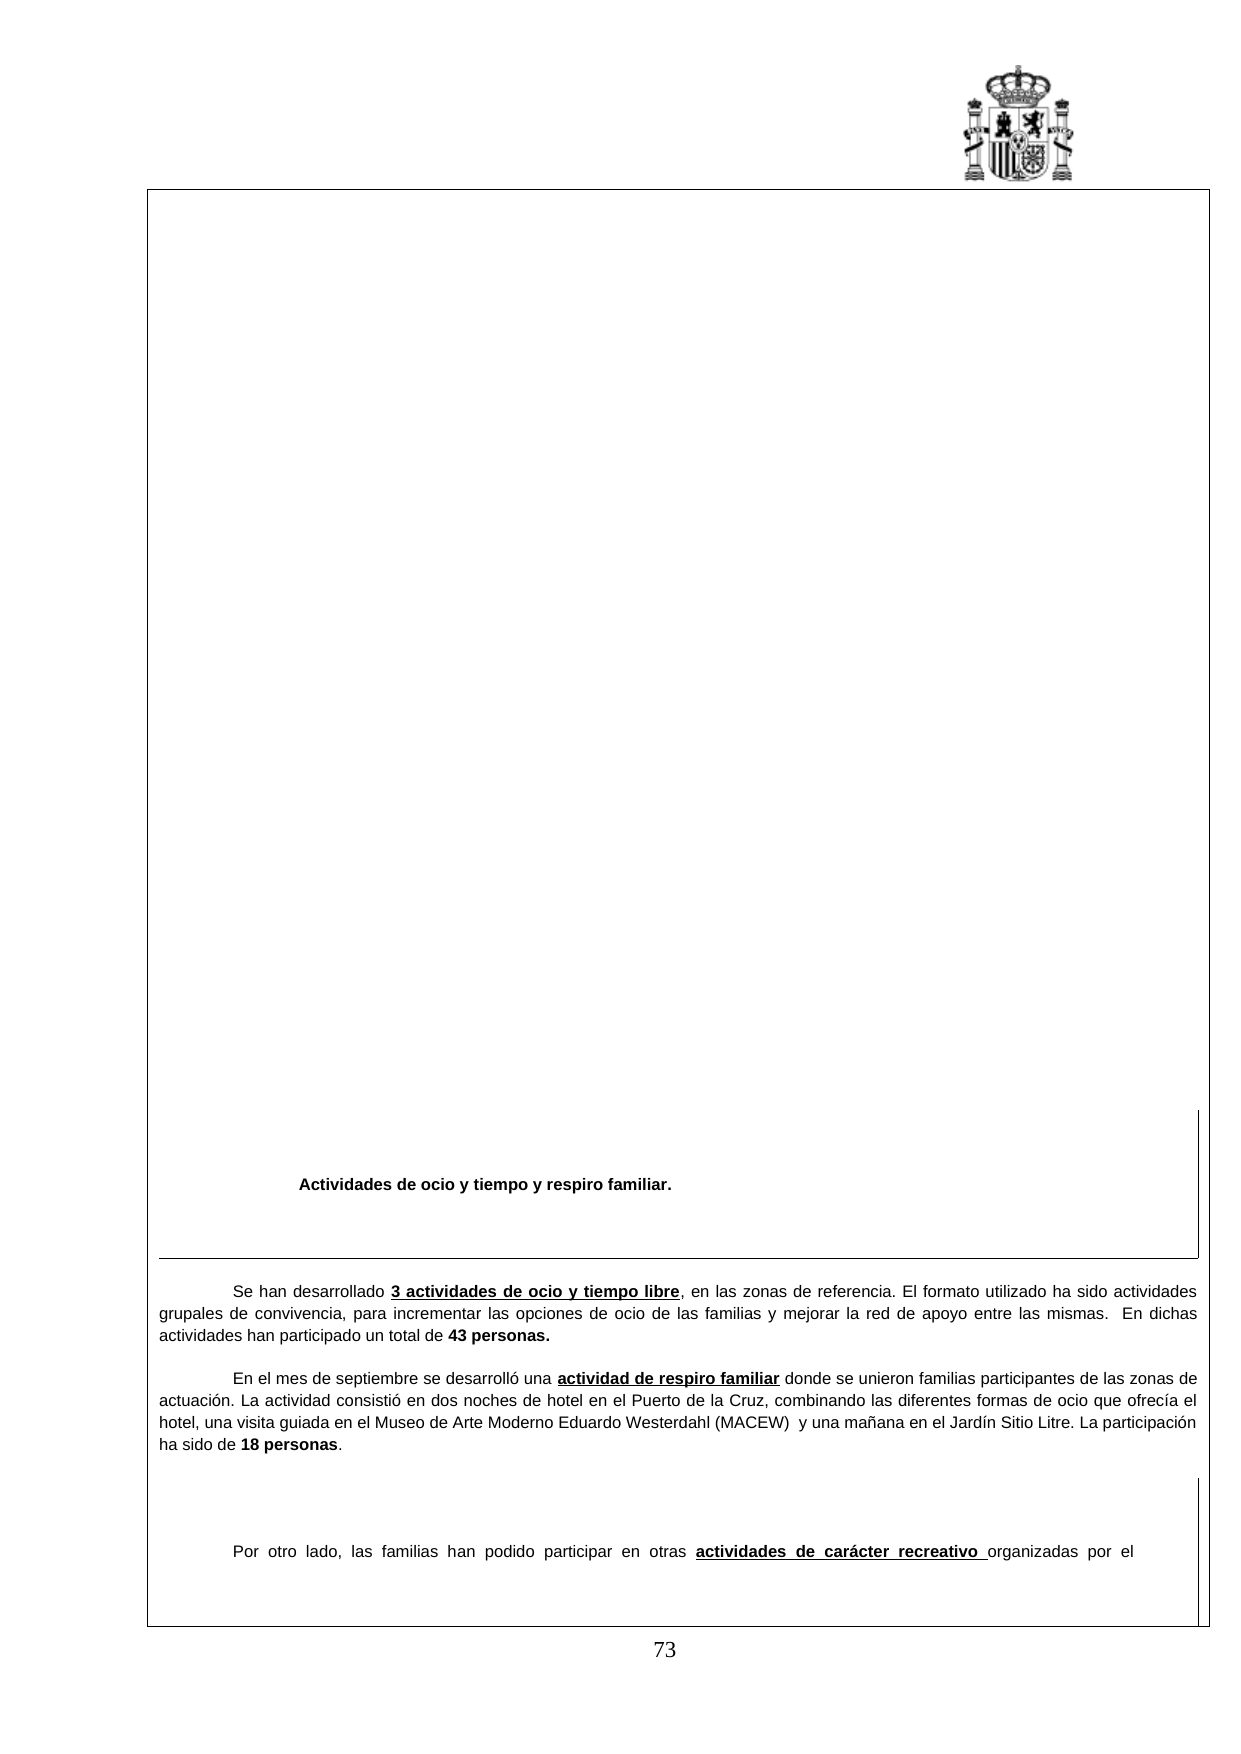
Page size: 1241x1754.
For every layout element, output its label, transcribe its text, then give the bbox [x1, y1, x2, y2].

table_cell Actividades de ocio y tiempo y respiro familiar. Se han desarrollado 3 actividades de ocio y tiempo libre, en las zonas de referencia. El formato utilizado ha sido actividades grupales de convivencia, para incrementar las opciones de ocio de las familias y mejorar la red de apoyo entre las mismas. En dichas actividades han participado un total de 43 personas. En el mes de septiembre se desarrolló una actividad de respiro familiar donde se unieron familias participantes de las zonas de actuación. La actividad consistió en dos noches de hotel en el Puerto de la Cruz, combinando las diferentes formas de ocio que ofrecía el hotel, una visita guiada en el Museo de Arte Moderno Eduardo Westerdahl (MACEW) y una mañana en el Jardín Sitio Litre. La participación ha sido de 18 personas. Por otro lado, las familias han podido participar en otras actividades de carácter recreativo organizadas por el [148, 190, 1209, 1626]
table_cell [1210, 189, 1237, 1626]
